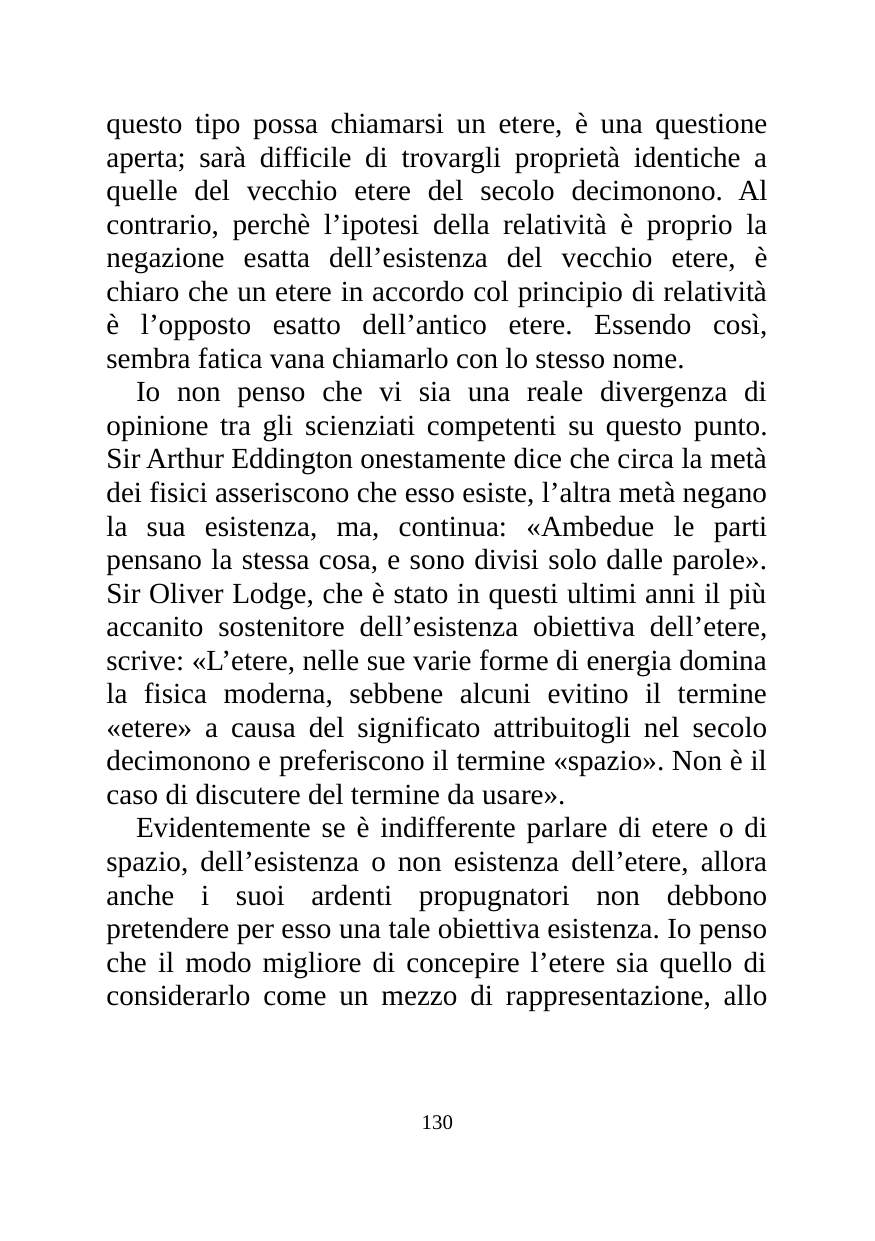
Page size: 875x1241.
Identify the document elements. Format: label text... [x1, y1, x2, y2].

text questo tipo possa chiamarsi un etere, è una questione aperta; sarà difficile di trovargli proprietà identiche a quelle del vecchio etere del secolo decimonono. Al contrario, perchè l’ipotesi della relatività è proprio la negazione esatta dell’esistenza del vecchio etere, è chiaro che un etere in accordo col principio di relatività è l’opposto esatto dell’antico etere. Essendo così, sembra fatica vana chiamarlo con lo stesso nome. [106, 106, 768, 374]
text Io non penso che vi sia una reale divergenza di opinione tra gli scienziati competenti su questo punto. Sir Arthur Eddington onestamente dice che circa la metà dei fisici asseriscono che esso esiste, l’altra metà negano la sua esistenza, ma, continua: «Ambedue le parti pensano la stessa cosa, e sono divisi solo dalle parole». Sir Oliver Lodge, che è stato in questi ultimi anni il più accanito sostenitore dell’esistenza obiettiva dell’etere, scrive: «L’etere, nelle sue varie forme di energia domina la fisica moderna, sebbene alcuni evitino il termine «etere» a causa del significato attribuitogli nel secolo decimonono e preferiscono il termine «spazio». Non è il caso di discutere del termine da usare». [106, 374, 768, 811]
text Evidentemente se è indifferente parlare di etere o di spazio, dell’esistenza o non esistenza dell’etere, allora anche i suoi ardenti propugnatori non debbono pretendere per esso una tale obiettiva esistenza. Io penso che il modo migliore di concepire l’etere sia quello di considerarlo come un mezzo di rappresentazione, allo [106, 811, 768, 1012]
